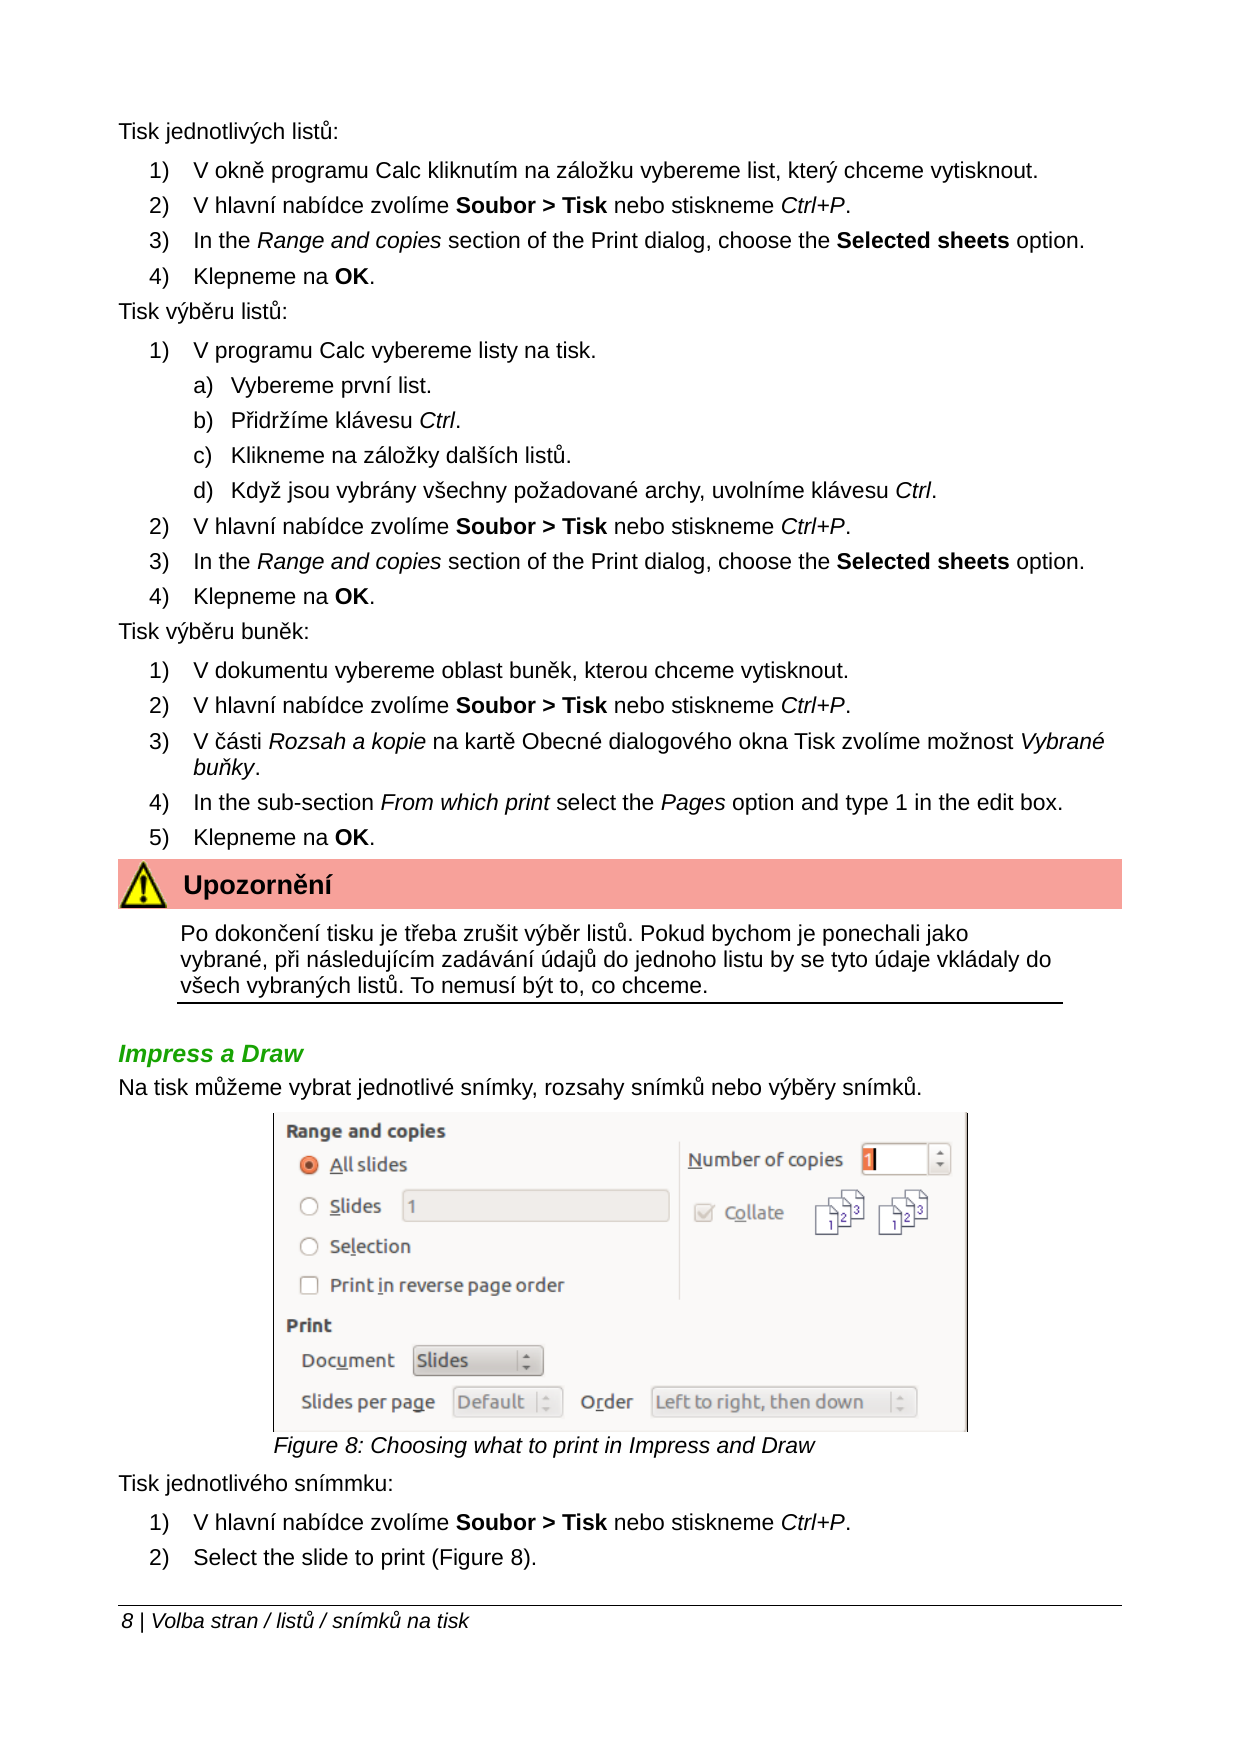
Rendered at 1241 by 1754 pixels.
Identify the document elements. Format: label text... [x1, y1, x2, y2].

list Přidržíme klávesu Ctrl. [193, 407, 1122, 433]
list Tisk jednotlivých listů: [118, 118, 1122, 144]
subtitle Upozornění [118, 859, 1122, 909]
picture [119, 860, 167, 908]
list V hlavní nabídce zvolíme Soubor > Tisk nebo stiskneme Ctrl+P. [169, 192, 1122, 218]
list V okně programu Calc kliknutím na záložku vybereme list, který chceme vytisknout. [169, 157, 1122, 183]
list Tisk jednotlivého snímmku: [118, 1470, 1122, 1496]
list Klikneme na záložky dalších listů. [193, 442, 1122, 469]
list V dokumentu vybereme oblast buněk, kterou chceme vytisknout. [169, 657, 1122, 683]
list In the Range and copies section of the Print dialog, choose the Selected sheets option. [169, 548, 1122, 574]
list V hlavní nabídce zvolíme Soubor > Tisk nebo stiskneme Ctrl+P. [169, 692, 1122, 719]
subtitle Impress a Draw [118, 1039, 1122, 1068]
text Figure 8: Choosing what to print in Impress and Draw [273, 1432, 967, 1458]
list Když jsou vybrány všechny požadované archy, uvolníme klávesu Ctrl. [193, 477, 1122, 504]
text Na tisk můžeme vybrat jednotlivé snímky, rozsahy snímků nebo výběry snímků. [118, 1074, 1122, 1100]
text Po dokončení tisku je třeba zrušit výběr listů. Pokud bychom je ponechali jako vybrané, při následujícím zadávání údajů do jednoho listu by se tyto údaje vkládaly do všech vybraných listů. To nemusí být to, co chceme. [177, 916, 1063, 1002]
list Tisk výběru buněk: [118, 618, 1122, 645]
list Tisk výběru listů: [118, 298, 1122, 324]
list V části Rozsah a kopie na kartě Obecné dialogového okna Tisk zvolíme možnost Vybrané buňky. [169, 728, 1122, 780]
list Select the slide to print (Figure 8). [169, 1544, 1122, 1570]
list Vybereme první list. [193, 372, 1122, 398]
list Klepneme na OK. [169, 263, 1122, 289]
list In the Range and copies section of the Print dialog, choose the Selected sheets option. [169, 227, 1122, 254]
list V programu Calc vybereme listy na tisk. [169, 337, 1122, 363]
list In the sub-section From which print select the Pages option and type 1 in the edit box. [169, 789, 1122, 816]
list V hlavní nabídce zvolíme Soubor > Tisk nebo stiskneme Ctrl+P. [169, 513, 1122, 539]
picture [273, 1112, 967, 1432]
list V hlavní nabídce zvolíme Soubor > Tisk nebo stiskneme Ctrl+P. [169, 1509, 1122, 1535]
list Klepneme na OK. [169, 824, 1122, 851]
list Klepneme na OK. [169, 583, 1122, 609]
